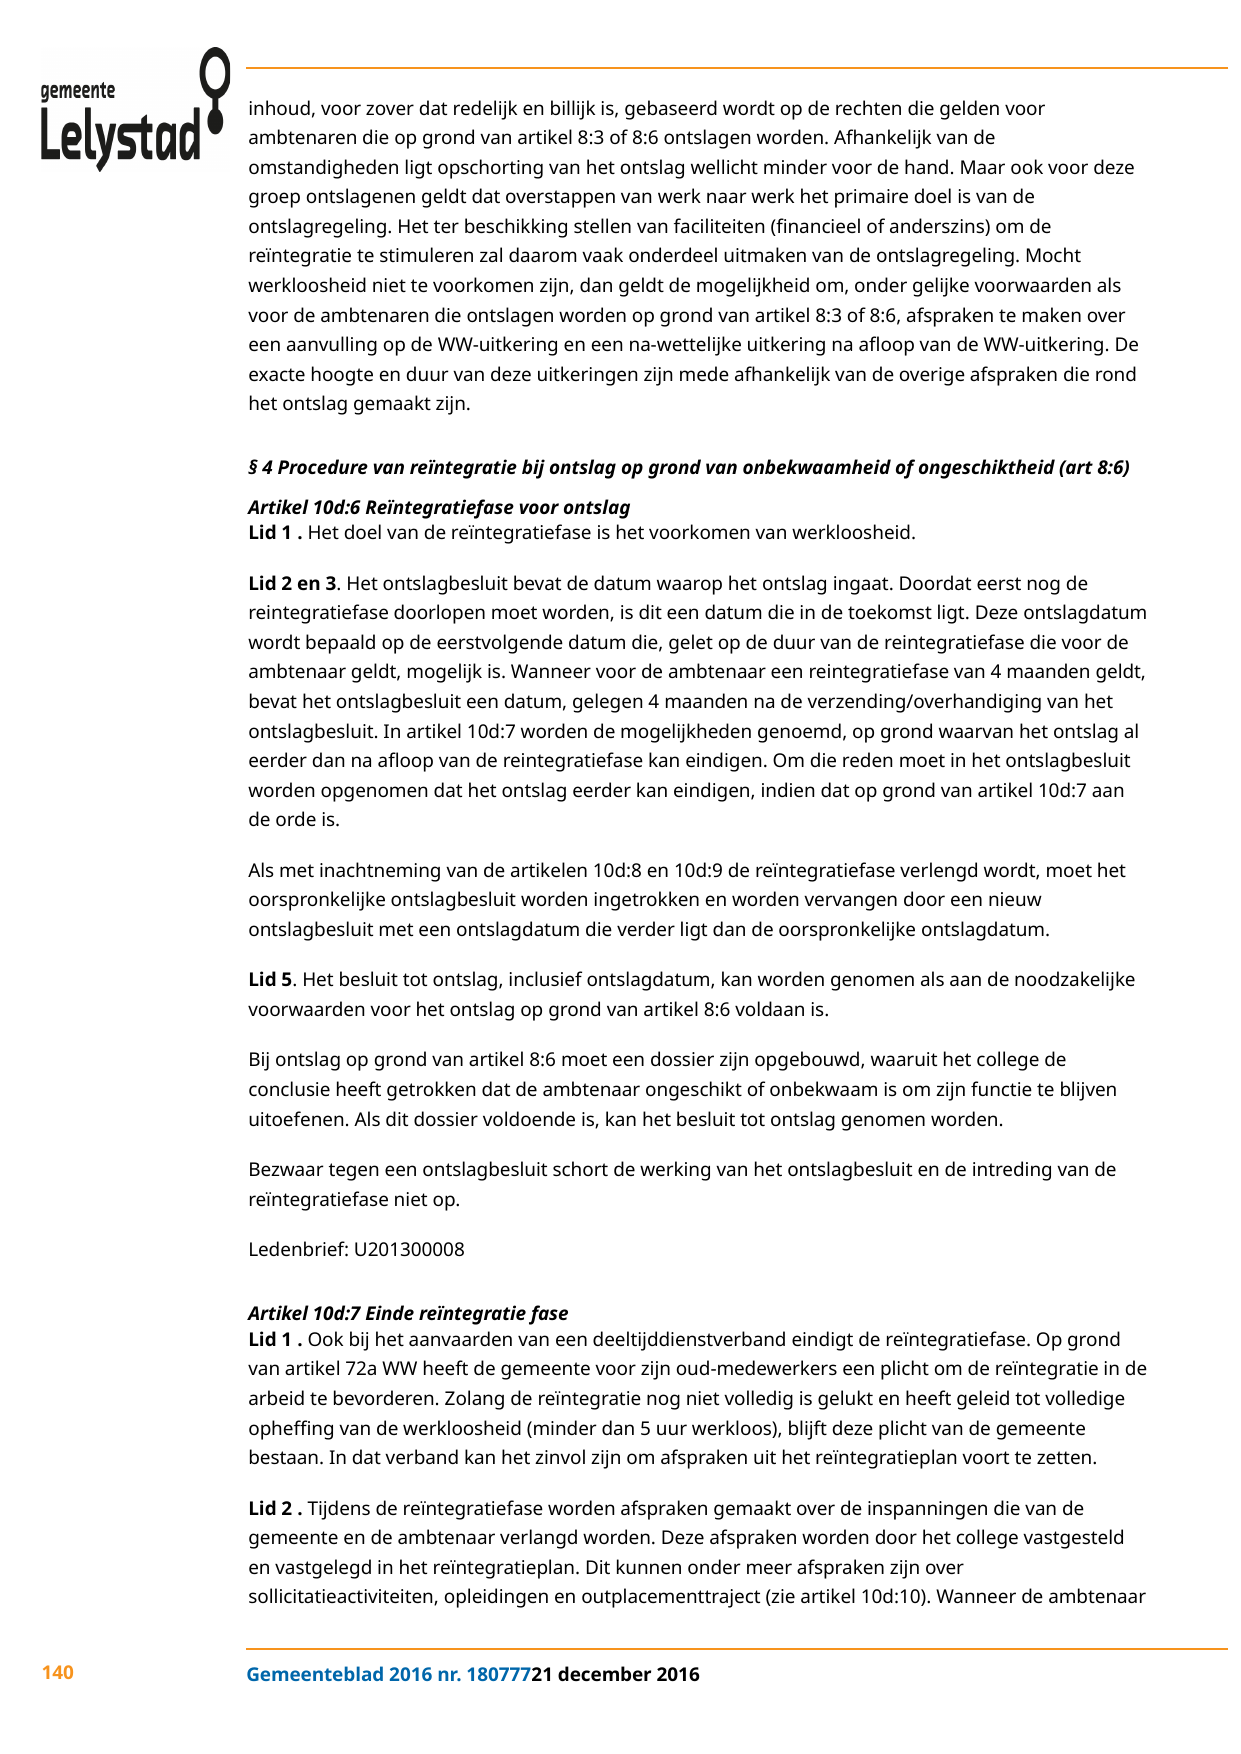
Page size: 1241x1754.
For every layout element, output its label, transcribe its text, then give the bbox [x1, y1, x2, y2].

text Bij ontslag op grond van artikel 8:6 moet een dossier zijn opgebouwd, waaruit het college de conclusie heeft getrokken dat de ambtenaar ongeschikt of onbekwaam is om zijn functie te blijven uitoefenen. Als dit dossier voldoende is, kan het besluit tot ontslag genomen worden. [248, 1047, 1152, 1132]
picture [41, 47, 231, 172]
text Lid 2 . Tijdens de reïntegratiefase worden afspraken gemaakt over de inspanningen die van de gemeente en de ambtenaar verlangd worden. Deze afspraken worden door het college vastgesteld en vastgelegd in het reïntegratieplan. Dit kunnen onder meer afspraken zijn over sollicitatieactiviteiten, opleidingen en outplacementtraject (zie artikel 10d:10). Wanneer de ambtenaar [248, 1495, 1152, 1609]
text Lid 1 . Het doel van de reïntegratiefase is het voorkomen van werkloosheid. [248, 519, 1152, 545]
text Lid 5. Het besluit tot ontslag, inclusief ontslagdatum, kan worden genomen als aan de noodzakelijke voorwaarden voor het ontslag op grond van artikel 8:6 voldaan is. [248, 967, 1152, 1022]
text Artikel 10d:7 Einde reïntegratie fase [248, 1300, 1152, 1326]
text Ledenbrief: U201300008 [248, 1236, 1152, 1262]
text Lid 1 . Ook bij het aanvaarden van een deeltijddienstverband eindigt de reïntegratiefase. Op grond van artikel 72a WW heeft de gemeente voor zijn oud-medewerkers een plicht om de reïntegratie in de arbeid te bevorderen. Zolang de reïntegratie nog niet volledig is gelukt en heeft geleid tot volledige opheffing van de werkloosheid (minder dan 5 uur werkloos), blijft deze plicht van de gemeente bestaan. In dat verband kan het zinvol zijn om afspraken uit het reïntegratieplan voort te zetten. [248, 1326, 1152, 1470]
text Bezwaar tegen een ontslagbesluit schort de werking van het ontslagbesluit en de intreding van de reïntegratiefase niet op. [248, 1156, 1152, 1212]
text Als met inachtneming van de artikelen 10d:8 en 10d:9 de reïntegratiefase verlengd wordt, moet het oorspronkelijke ontslagbesluit worden ingetrokken en worden vervangen door een nieuw ontslagbesluit met een ontslagdatum die verder ligt dan de oorspronkelijke ontslagdatum. [248, 857, 1152, 942]
text Artikel 10d:6 Reïntegratiefase voor ontslag [248, 494, 1152, 519]
text Lid 2 en 3. Het ontslagbesluit bevat de datum waarop het ontslag ingaat. Doordat eerst nog de reintegratiefase doorlopen moet worden, is dit een datum die in de toekomst ligt. Deze ontslagdatum wordt bepaald op de eerstvolgende datum die, gelet op de duur van de reintegratiefase die voor de ambtenaar geldt, mogelijk is. Wanneer voor de ambtenaar een reintegratiefase van 4 maanden geldt, bevat het ontslagbesluit een datum, gelegen 4 maanden na de verzending/overhandiging van het ontslagbesluit. In artikel 10d:7 worden de mogelijkheden genoemd, op grond waarvan het ontslag al eerder dan na afloop van de reintegratiefase kan eindigen. Om die reden moet in het ontslagbesluit worden opgenomen dat het ontslag eerder kan eindigen, indien dat op grond van artikel 10d:7 aan de orde is. [248, 570, 1152, 832]
text § 4 Procedure van reïntegratie bij ontslag op grond van onbekwaamheid of ongeschiktheid (art 8:6) [248, 454, 1152, 480]
text inhoud, voor zover dat redelijk en billijk is, gebaseerd wordt op de rechten die gelden voor ambtenaren die op grond van artikel 8:3 of 8:6 ontslagen worden. Afhankelijk van de omstandigheden ligt opschorting van het ontslag wellicht minder voor de hand. Maar ook voor deze groep ontslagenen geldt dat overstappen van werk naar werk het primaire doel is van de ontslagregeling. Het ter beschikking stellen van faciliteiten (financieel of anderszins) om de reïntegratie te stimuleren zal daarom vaak onderdeel uitmaken van de ontslagregeling. Mocht werkloosheid niet te voorkomen zijn, dan geldt de mogelijkheid om, onder gelijke voorwaarden als voor de ambtenaren die ontslagen worden op grond van artikel 8:3 of 8:6, afspraken te maken over een aanvulling op de WW-uitkering en een na-wettelijke uitkering na afloop van de WW-uitkering. De exacte hoogte en duur van deze uitkeringen zijn mede afhankelijk van de overige afspraken die rond het ontslag gemaakt zijn. [248, 95, 1152, 416]
